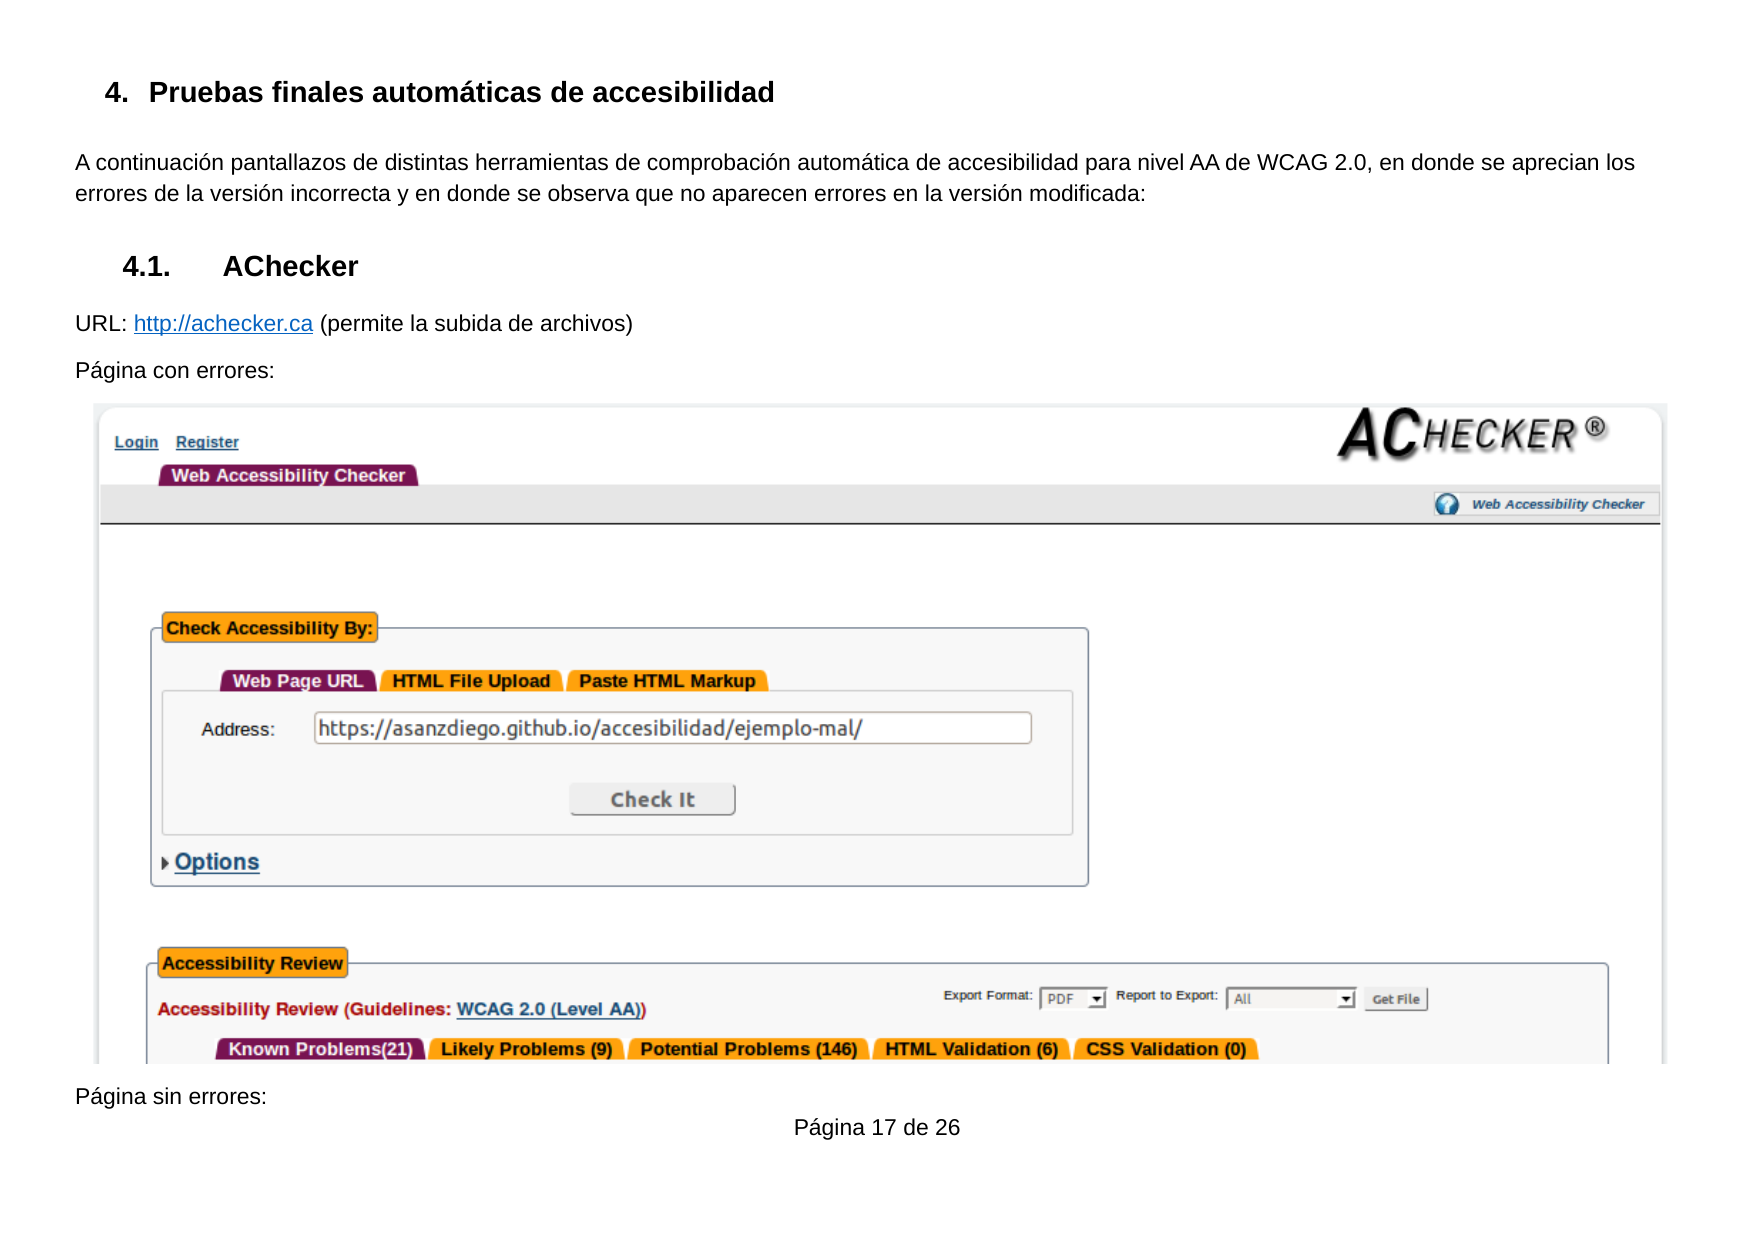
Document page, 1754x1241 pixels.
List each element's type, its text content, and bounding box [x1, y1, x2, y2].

text Página con errores: [75, 357, 1679, 383]
text URL: http://achecker.ca (permite la subida de archivos) [75, 310, 1679, 337]
text Página sin errores: [75, 1083, 1679, 1110]
subtitle AChecker [122, 249, 1679, 283]
text A continuación pantallazos de distintas herramientas de comprobación automática de accesibilidad para nivel AA de WCAG 2.0, en donde se aprecian los errores de la versión incorrecta y en donde se observa que no aparecen errores en la versión modificada: [75, 149, 1679, 207]
picture [75, 402, 1679, 1064]
subtitle Pruebas finales automáticas de accesibilidad [104, 75, 1679, 108]
